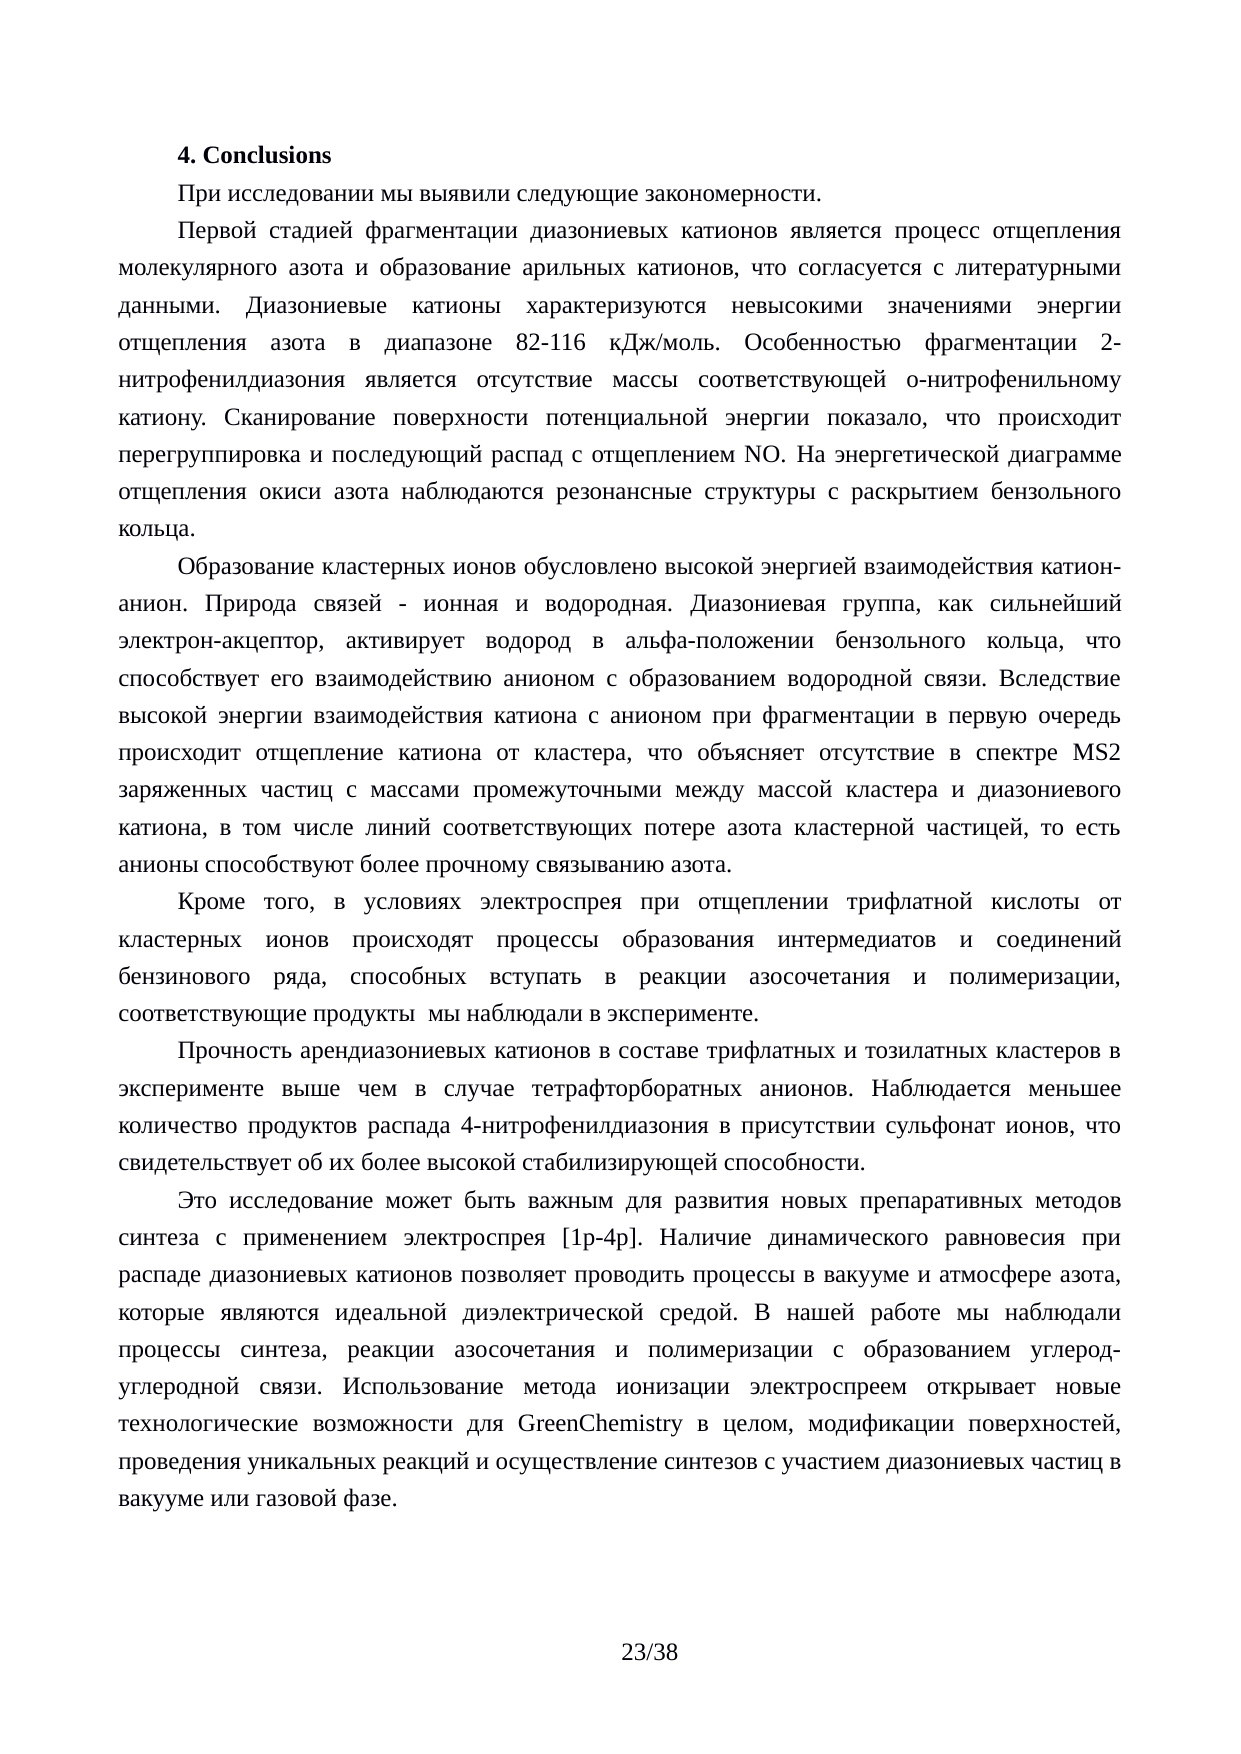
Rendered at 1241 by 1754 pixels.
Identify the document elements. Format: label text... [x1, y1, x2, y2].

list Прочность арендиазониевых катионов в составе трифлатных и тозилатных кластеров в эксперименте выше чем в случае тетрафторборатных анионов. Наблюдается меньшее количество продуктов распада 4-нитрофенилдиазония в присутствии сульфонат ионов, что свидетельствует об их более высокой стабилизирующей способности. [118, 1036, 1122, 1176]
subtitle 4. Conclusions [118, 141, 1122, 169]
list Это исследование может быть важным для развития новых препаративных методов синтеза с применением электроспрея [1p-4p]. Наличие динамического равновесия при распаде диазониевых катионов позволяет проводить процессы в вакууме и атмосфере азота, которые являются идеальной диэлектрической средой. В нашей работе мы наблюдали процессы синтеза, реакции азосочетания и полимеризации с образованием углерод-углеродной связи. Использование метода ионизации электроспреем открывает новые технологические возможности для GreenChemistry в целом, модификации поверхностей, проведения уникальных реакций и осуществление синтезов с участием диазониевых частиц в вакууме или газовой фазе. [118, 1185, 1122, 1512]
list Кроме того, в условиях электроспрея при отщеплении трифлатной кислоты от кластерных ионов происходят процессы образования интермедиатов и соединений бензинового ряда, способных вступать в реакции азосочетания и полимеризации, соответствующие продукты мы наблюдали в эксперименте. [118, 886, 1122, 1027]
list При исследовании мы выявили следующие закономерности. [118, 178, 1122, 207]
list Первой стадией фрагментации диазониевых катионов является процесс отщепления молекулярного азота и образование арильных катионов, что согласуется с литературными данными. Диазониевые катионы характеризуются невысокими значениями энергии отщепления азота в диапазоне 82-116 кДж/моль. Особенностью фрагментации 2-нитрофенилдиазония является отсутствие массы соответствующей о-нитрофенильному катиону. Сканирование поверхности потенциальной энергии показало, что происходит перегруппировка и последующий распад с отщеплением NO. На энергетической диаграмме отщепления окиси азота наблюдаются резонансные структуры с раскрытием бензольного кольца. [118, 215, 1122, 542]
list Образование кластерных ионов обусловлено высокой энергией взаимодействия катион-анион. Природа связей - ионная и водородная. Диазониевая группа, как сильнейший электрон-акцептор, активирует водород в альфа-положении бензольного кольца, что способствует его взаимодействию анионом с образованием водородной связи. Вследствие высокой энергии взаимодействия катиона с анионом при фрагментации в первую очередь происходит отщепление катиона от кластера, что объясняет отсутствие в спектре MS2 заряженных частиц с массами промежуточными между массой кластера и диазониевого катиона, в том числе линий соответствующих потере азота кластерной частицей, то есть анионы способствуют более прочному связыванию азота. [118, 551, 1122, 878]
